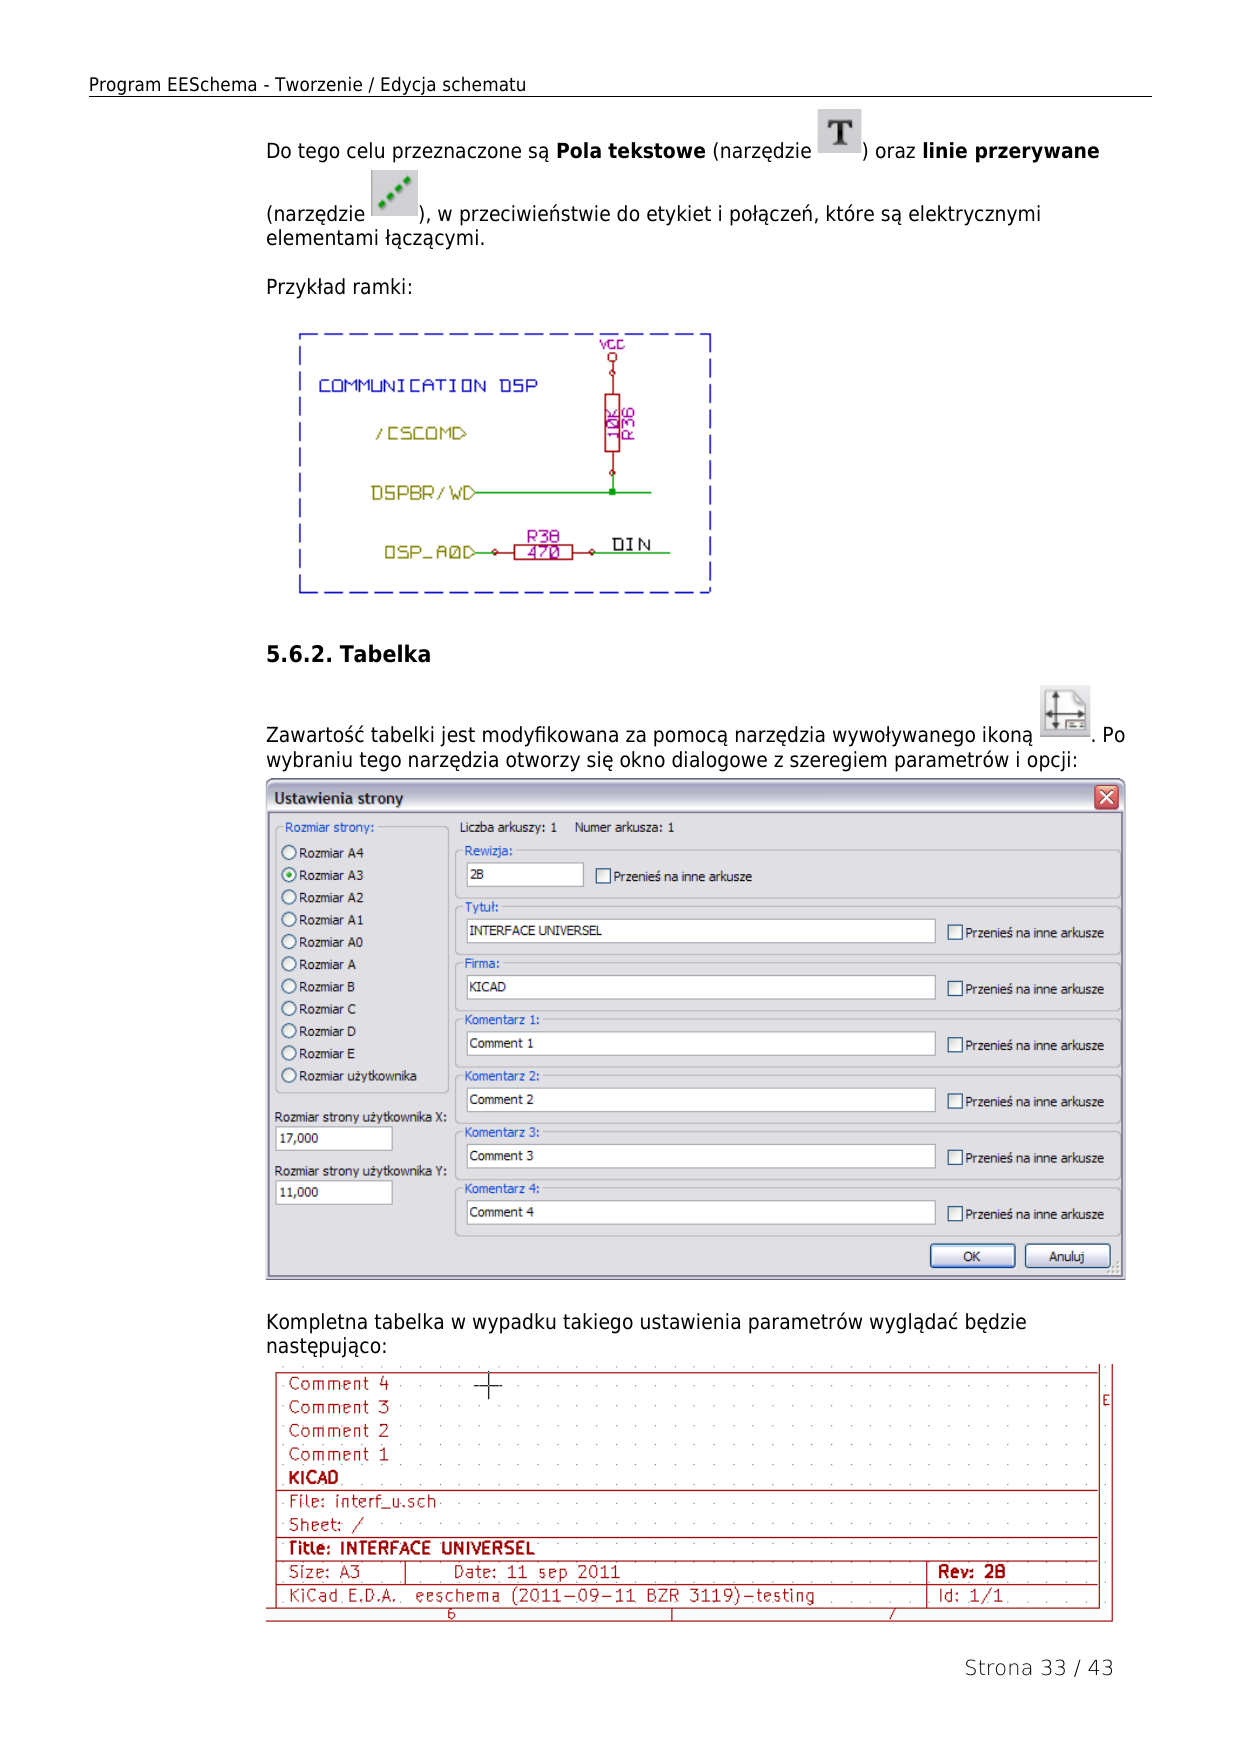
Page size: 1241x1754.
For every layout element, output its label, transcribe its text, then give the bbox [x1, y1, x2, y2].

picture [265, 778, 1126, 1280]
text Przykład ramki: [266, 275, 1152, 300]
picture [1040, 685, 1091, 737]
text Do tego celu przeznaczone są Pola tekstowe (narzędzie ) oraz linie przerywane (narzędzie ), w przeciwieństwie do etykiet i połączeń, które są elektrycznymi elementami łączącymi. [266, 103, 1152, 251]
picture [371, 170, 418, 216]
picture [817, 109, 862, 153]
text Zawartość tabelki jest modyfikowana za pomocą narzędzia wywoływanego ikoną . Po wybraniu tego narzędzia otworzy się okno dialogowe z szeregiem parametrów i opcji: [266, 679, 1152, 772]
subtitle Tabelka [266, 641, 1152, 668]
picture [265, 1364, 1119, 1630]
text Kompletna tabelka w wypadku takiego ustawienia parametrów wyglądać będzie następująco: [266, 1310, 1152, 1359]
